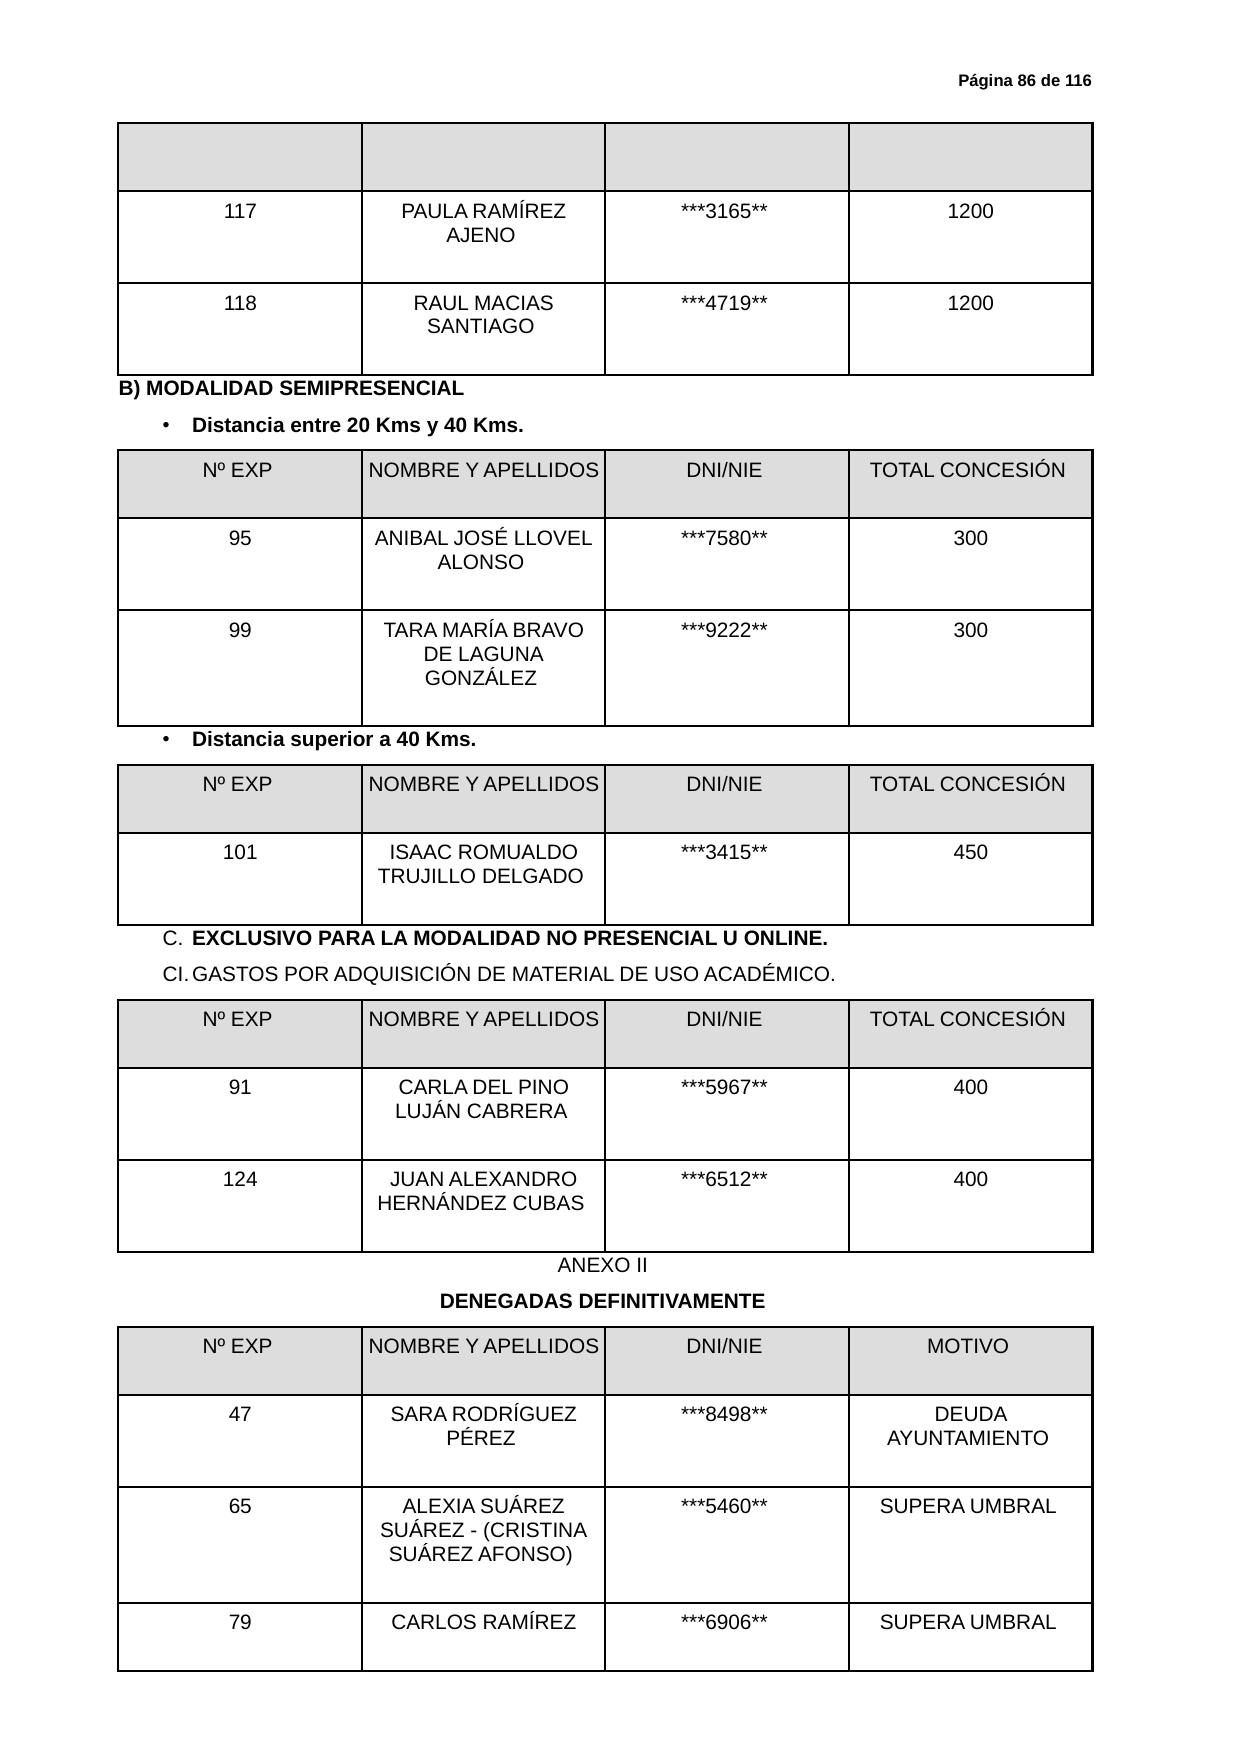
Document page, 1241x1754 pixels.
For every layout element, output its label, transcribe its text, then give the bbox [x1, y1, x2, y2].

table_header [606, 124, 848, 190]
table_cell ***6906** [606, 1604, 848, 1670]
table_cell ***9222** [606, 611, 848, 725]
table_header DNI/NIE [606, 1001, 848, 1067]
table_cell ***8498** [606, 1396, 848, 1486]
table_cell 79 [119, 1604, 361, 1670]
list Distancia entre 20 Kms y 40 Kms. [162, 413, 1092, 437]
table_header [850, 124, 1091, 190]
table_cell 1200 [850, 284, 1091, 374]
table_cell ISAAC ROMUALDO TRUJILLO DELGADO [363, 834, 604, 924]
table_cell 450 [850, 834, 1091, 924]
list Distancia superior a 40 Kms. [162, 727, 1092, 751]
text ANEXO II [118, 1253, 1092, 1277]
table_cell 99 [119, 611, 361, 725]
text DENEGADAS DEFINITIVAMENTE [118, 1289, 1092, 1313]
table_header TOTAL CONCESIÓN [850, 766, 1091, 832]
table_cell ***3165** [606, 192, 848, 282]
table_header Nº EXP [119, 1328, 361, 1394]
table_cell ANIBAL JOSÉ LLOVEL ALONSO [363, 519, 604, 609]
table_cell 400 [850, 1161, 1091, 1251]
table_header DNI/NIE [606, 766, 848, 832]
table_header [363, 124, 604, 190]
table_cell SUPERA UMBRAL [850, 1488, 1091, 1602]
table_cell SUPERA UMBRAL [850, 1604, 1091, 1670]
list GASTOS POR ADQUISICIÓN DE MATERIAL DE USO ACADÉMICO. [162, 962, 1092, 986]
table_header Nº EXP [119, 1001, 361, 1067]
table_header TOTAL CONCESIÓN [850, 1001, 1091, 1067]
table_header MOTIVO [850, 1328, 1091, 1394]
table_cell RAUL MACIAS SANTIAGO [363, 284, 604, 374]
table_cell 400 [850, 1069, 1091, 1159]
table_cell PAULA RAMÍREZ AJENO [363, 192, 604, 282]
table_cell 91 [119, 1069, 361, 1159]
table_header NOMBRE Y APELLIDOS [363, 451, 604, 517]
table_header Nº EXP [119, 451, 361, 517]
table_cell 95 [119, 519, 361, 609]
table_header TOTAL CONCESIÓN [850, 451, 1091, 517]
table_header NOMBRE Y APELLIDOS [363, 1001, 604, 1067]
table_cell 117 [119, 192, 361, 282]
table_header [119, 124, 361, 190]
table_cell SARA RODRÍGUEZ PÉREZ [363, 1396, 604, 1486]
table_cell 101 [119, 834, 361, 924]
table_cell DEUDA AYUNTAMIENTO [850, 1396, 1091, 1486]
table_cell JUAN ALEXANDRO HERNÁNDEZ CUBAS [363, 1161, 604, 1251]
table_header NOMBRE Y APELLIDOS [363, 766, 604, 832]
table_cell 65 [119, 1488, 361, 1602]
table_cell 47 [119, 1396, 361, 1486]
table_cell ALEXIA SUÁREZ SUÁREZ - (CRISTINA SUÁREZ AFONSO) [363, 1488, 604, 1602]
table_cell ***7580** [606, 519, 848, 609]
table_cell ***3415** [606, 834, 848, 924]
table_cell 1200 [850, 192, 1091, 282]
table_cell CARLA DEL PINO LUJÁN CABRERA [363, 1069, 604, 1159]
table_cell ***4719** [606, 284, 848, 374]
text B) MODALIDAD SEMIPRESENCIAL [118, 376, 1092, 400]
table_cell ***6512** [606, 1161, 848, 1251]
table_cell TARA MARÍA BRAVO DE LAGUNA GONZÁLEZ [363, 611, 604, 725]
table_cell 118 [119, 284, 361, 374]
table_cell ***5967** [606, 1069, 848, 1159]
table_cell 300 [850, 519, 1091, 609]
table_header Nº EXP [119, 766, 361, 832]
table_header DNI/NIE [606, 451, 848, 517]
table_cell 300 [850, 611, 1091, 725]
table_cell ***5460** [606, 1488, 848, 1602]
table_cell CARLOS RAMÍREZ [363, 1604, 604, 1670]
table_header DNI/NIE [606, 1328, 848, 1394]
list EXCLUSIVO PARA LA MODALIDAD NO PRESENCIAL U ONLINE. [162, 926, 1092, 950]
table_header NOMBRE Y APELLIDOS [363, 1328, 604, 1394]
table_cell 124 [119, 1161, 361, 1251]
